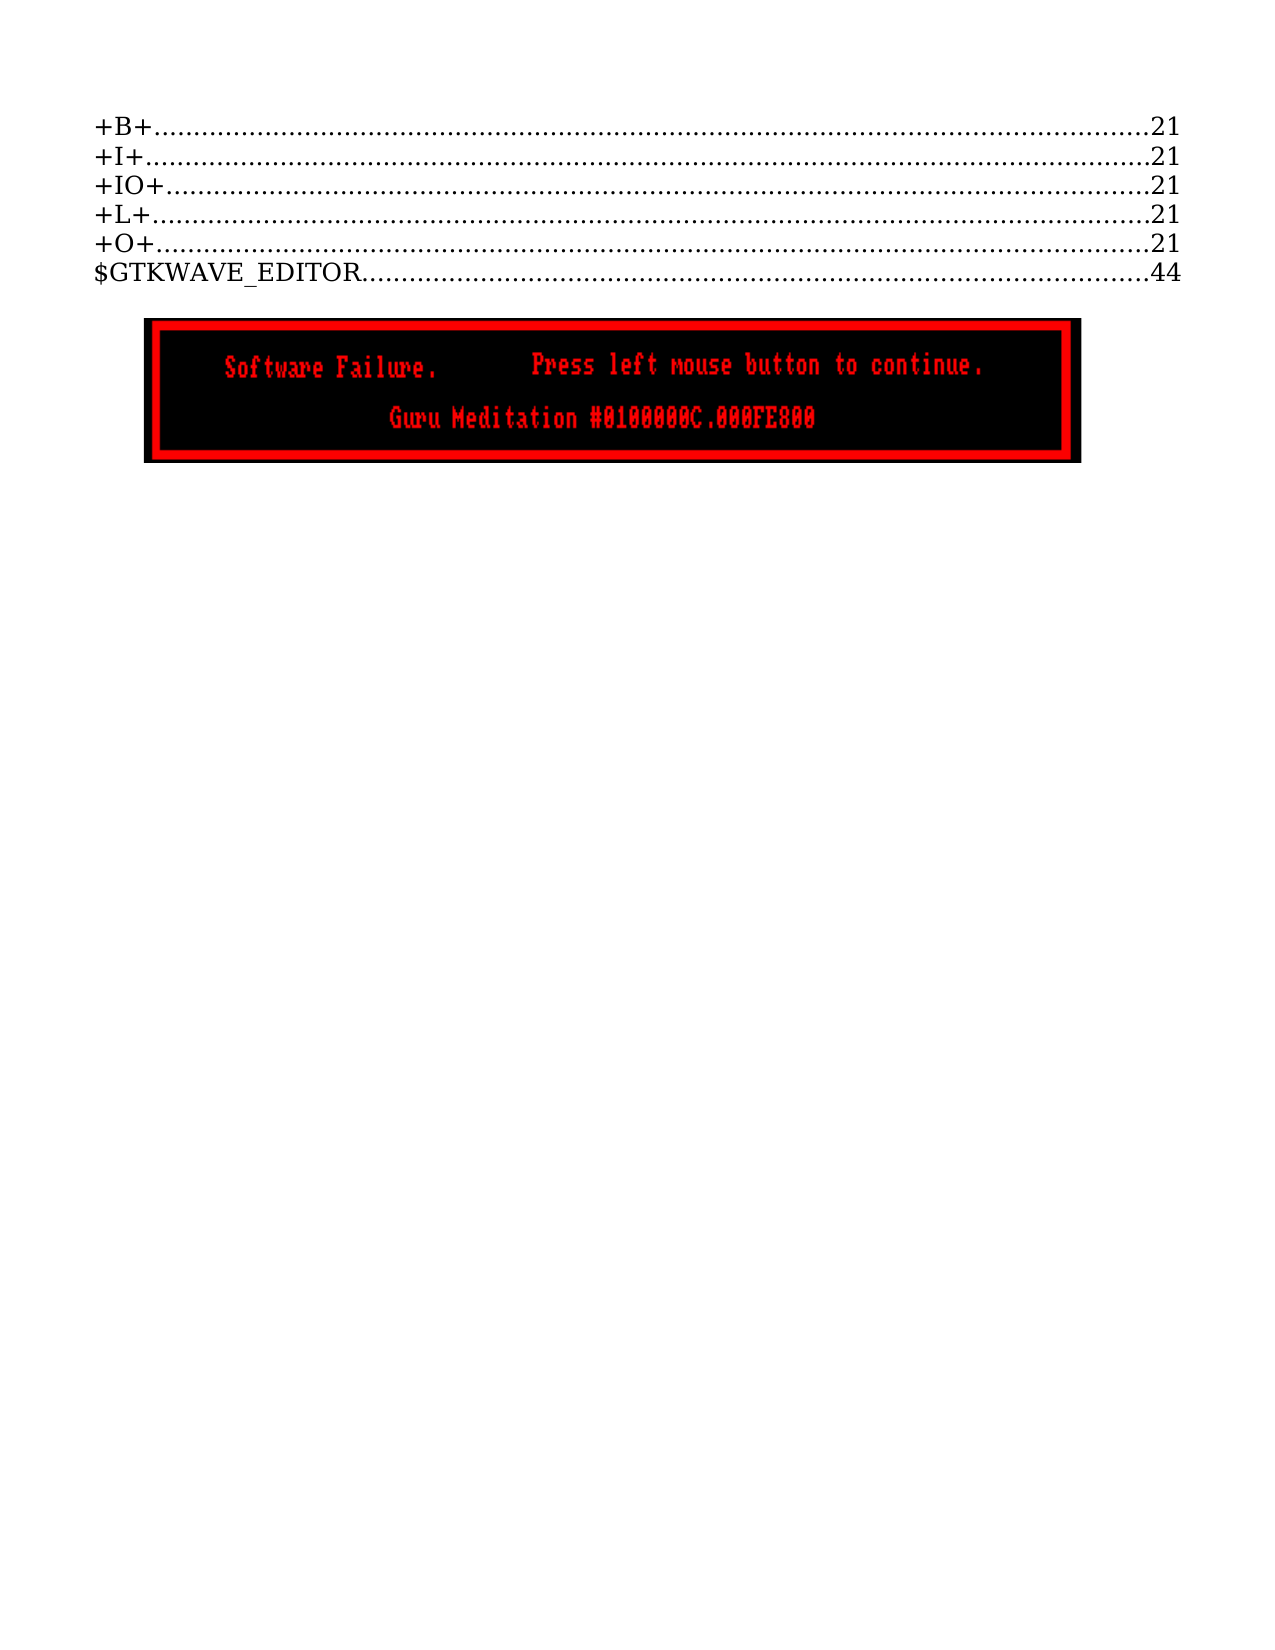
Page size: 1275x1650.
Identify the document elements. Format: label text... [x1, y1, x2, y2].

picture [143, 318, 1082, 463]
text +B+ 21 [93, 112, 1182, 142]
text +O+ 21 [93, 229, 1182, 258]
text +IO+ 21 [93, 171, 1182, 200]
text +I+ 21 [93, 142, 1182, 171]
text $GTKWAVE_EDITOR 44 [93, 258, 1182, 287]
text +L+ 21 [93, 200, 1182, 229]
